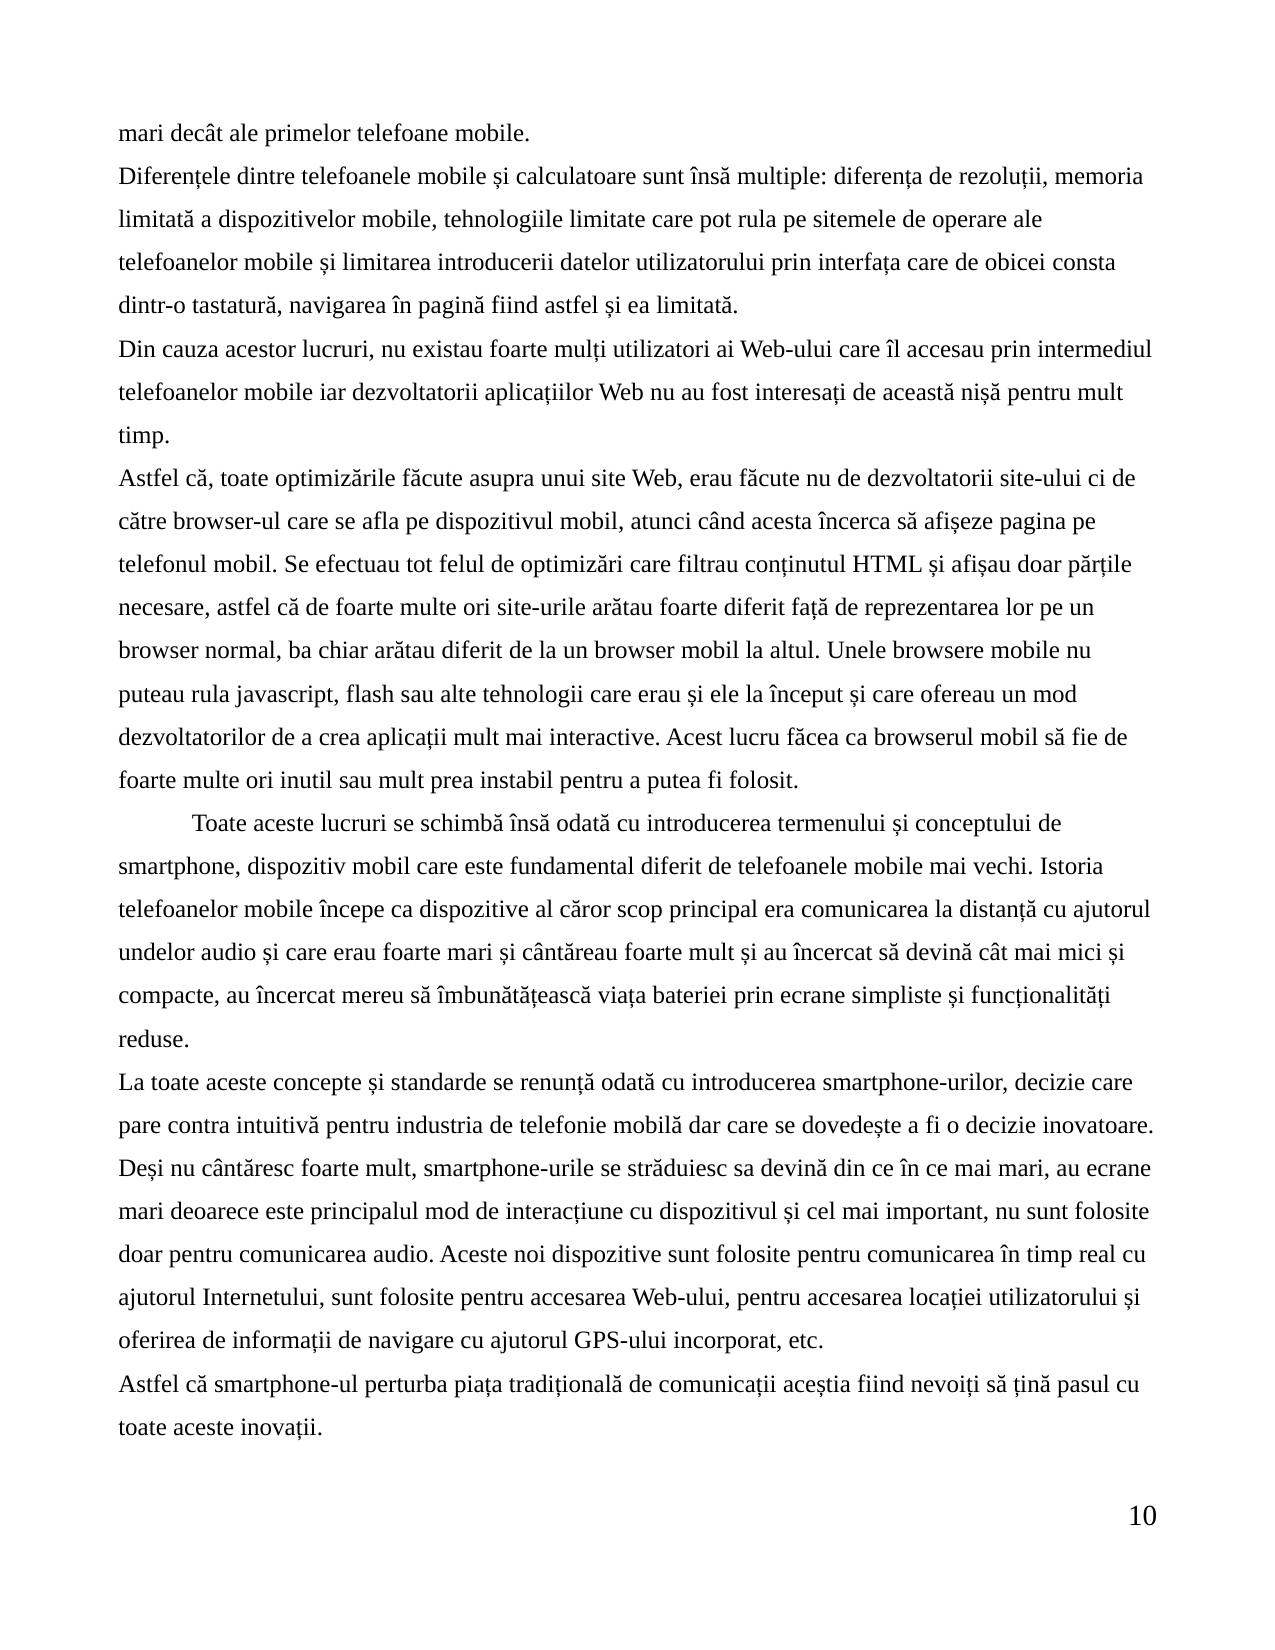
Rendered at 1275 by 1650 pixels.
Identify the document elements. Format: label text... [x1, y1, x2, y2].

text Din cauza acestor lucruri, nu existau foarte mulți utilizatori ai Web-ului care îl accesau prin intermediul telefoanelor mobile iar dezvoltatorii aplicațiilor Web nu au fost interesați de această nișă pentru mult timp. [118, 334, 1157, 449]
text mari decât ale primelor telefoane mobile. [118, 118, 1157, 147]
text La toate aceste concepte și standarde se renunță odată cu introducerea smartphone-urilor, decizie care pare contra intuitivă pentru industria de telefonie mobilă dar care se dovedește a fi o decizie inovatoare. Deși nu cântăresc foarte mult, smartphone-urile se străduiesc sa devină din ce în ce mai mari, au ecrane mari deoarece este principalul mod de interacțiune cu dispozitivul și cel mai important, nu sunt folosite doar pentru comunicarea audio. Aceste noi dispozitive sunt folosite pentru comunicarea în timp real cu ajutorul Internetului, sunt folosite pentru accesarea Web-ului, pentru accesarea locației utilizatorului și oferirea de informații de navigare cu ajutorul GPS-ului incorporat, etc. [118, 1067, 1157, 1354]
text Astfel că smartphone-ul perturba piața tradițională de comunicații aceștia fiind nevoiți să țină pasul cu toate aceste inovații. [118, 1369, 1157, 1441]
text Diferențele dintre telefoanele mobile și calculatoare sunt însă multiple: diferența de rezoluții, memoria limitată a dispozitivelor mobile, tehnologiile limitate care pot rula pe sitemele de operare ale telefoanelor mobile și limitarea introducerii datelor utilizatorului prin interfața care de obicei consta dintr-o tastatură, navigarea în pagină fiind astfel și ea limitată. [118, 161, 1157, 319]
text Toate aceste lucruri se schimbă însă odată cu introducerea termenului și conceptului de smartphone, dispozitiv mobil care este fundamental diferit de telefoanele mobile mai vechi. Istoria telefoanelor mobile începe ca dispozitive al căror scop principal era comunicarea la distanță cu ajutorul undelor audio și care erau foarte mari și cântăreau foarte mult și au încercat să devină cât mai mici și compacte, au încercat mereu să îmbunătățească viața bateriei prin ecrane simpliste și funcționalități reduse. [118, 808, 1157, 1052]
text Astfel că, toate optimizările făcute asupra unui site Web, erau făcute nu de dezvoltatorii site-ului ci de către browser-ul care se afla pe dispozitivul mobil, atunci când acesta încerca să afișeze pagina pe telefonul mobil. Se efectuau tot felul de optimizări care filtrau conținutul HTML și afișau doar părțile necesare, astfel că de foarte multe ori site-urile arătau foarte diferit față de reprezentarea lor pe un browser normal, ba chiar arătau diferit de la un browser mobil la altul. Unele browsere mobile nu puteau rula javascript, flash sau alte tehnologii care erau și ele la început și care ofereau un mod dezvoltatorilor de a crea aplicații mult mai interactive. Acest lucru făcea ca browserul mobil să fie de foarte multe ori inutil sau mult prea instabil pentru a putea fi folosit. [118, 463, 1157, 794]
